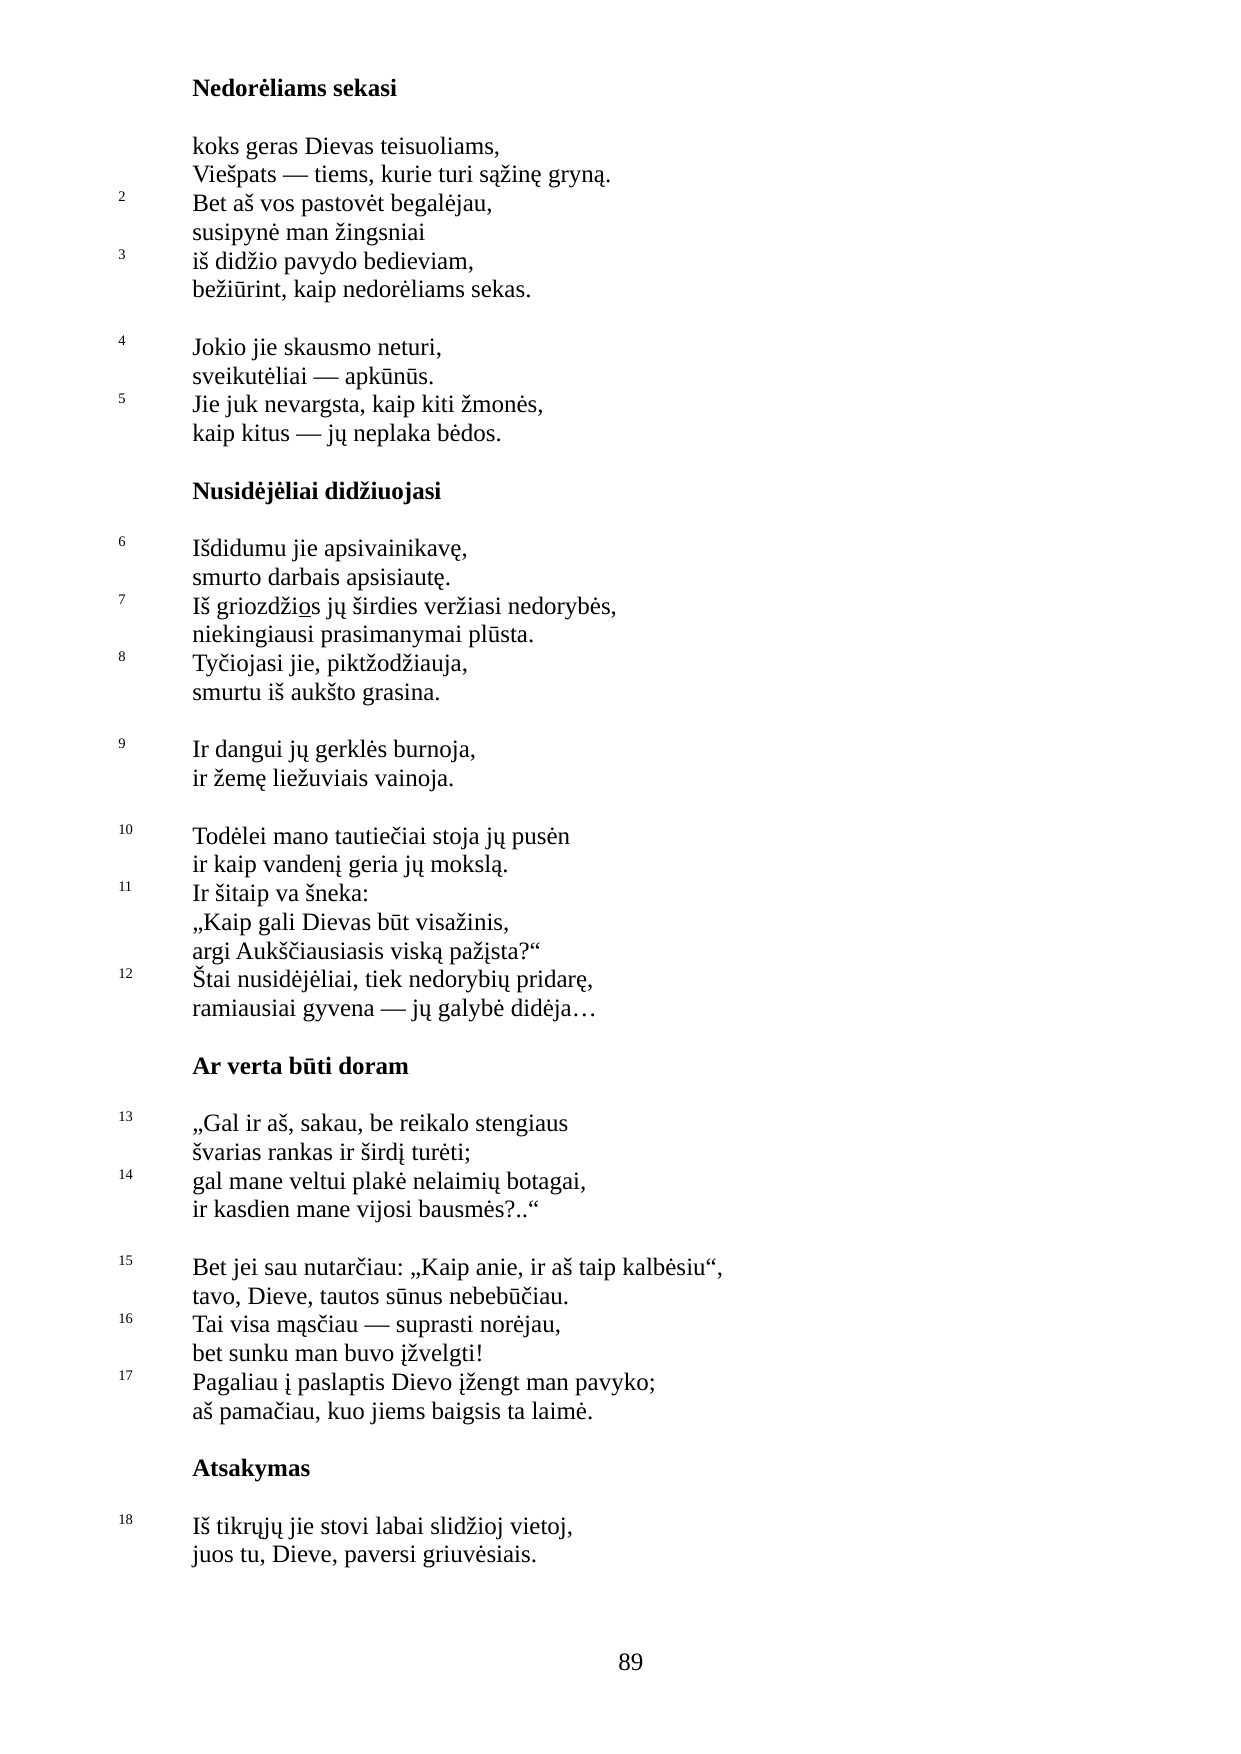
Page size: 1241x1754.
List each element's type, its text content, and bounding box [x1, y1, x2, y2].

text 16 Tai visa mąsčiau — suprasti norėjau, [118, 1309, 1122, 1338]
text smurto darbais apsisiautę. [118, 562, 1122, 591]
text 3 iš didžio pavydo bedieviam, [118, 246, 1122, 274]
text 9 Ir dangui jų gerklės burnoja, [118, 734, 1122, 763]
text 12 Štai nusidėjėliai, tiek nedorybių pridarę, [118, 964, 1122, 993]
text aš pamačiau, kuo jiems baigsis ta laimė. [118, 1396, 1122, 1424]
text niekingiausi prasimanymai plūsta. [118, 619, 1122, 648]
text kaip kitus — jų neplaka bėdos. [118, 418, 1122, 447]
text 14 gal mane veltui plakė nelaimių botagai, [118, 1166, 1122, 1194]
text Atsakymas [118, 1453, 1122, 1482]
text tavo, Dieve, tautos sūnus nebebūčiau. [118, 1281, 1122, 1309]
text 4 Jokio jie skausmo neturi, [118, 332, 1122, 361]
text 13 „Gal ir aš, sakau, be reikalo stengiaus [118, 1108, 1122, 1137]
text švarias rankas ir širdį turėti; [118, 1137, 1122, 1166]
text 11 Ir šitaip va šneka: [118, 878, 1122, 907]
text 18 Iš tikrųjų jie stovi labai slidžioj vietoj, [118, 1511, 1122, 1539]
text ir kasdien mane vijosi bausmės?..“ [118, 1194, 1122, 1223]
text „Kaip gali Dievas būt visažinis, [118, 907, 1122, 936]
text bežiūrint, kaip nedorėliams sekas. [118, 274, 1122, 303]
text ramiausiai gyvena — jų galybė didėja… [118, 993, 1122, 1022]
text 15 Bet jei sau nutarčiau: „Kaip anie, ir aš taip kalbėsiu“, [118, 1252, 1122, 1281]
text 17 Pagaliau į paslaptis Dievo įžengt man pavyko; [118, 1367, 1122, 1396]
text Nedorėliams sekasi [118, 73, 1122, 102]
text sveikutėliai — apkūnūs. [118, 361, 1122, 389]
text koks geras Dievas teisuoliams, [118, 131, 1122, 159]
text 10 Todėlei mano tautiečiai stoja jų pusėn [118, 821, 1122, 849]
text ir kaip vandenį geria jų mokslą. [118, 849, 1122, 878]
text Nusidėjėliai didžiuojasi [118, 476, 1122, 504]
text 8 Tyčiojasi jie, piktžodžiauja, [118, 648, 1122, 677]
text juos tu, Dieve, paversi griuvėsiais. [118, 1539, 1122, 1568]
text smurtu iš aukšto grasina. [118, 677, 1122, 706]
text 6 Išdidumu jie apsivainikavę, [118, 533, 1122, 562]
text 2 Bet aš vos pastovėt begalėjau, [118, 188, 1122, 217]
text bet sunku man buvo įžvelgti! [118, 1338, 1122, 1367]
text Viešpats — tiems, kurie turi sąžinę gryną. [118, 159, 1122, 188]
text Ar verta būti doram [118, 1051, 1122, 1079]
text ir žemę liežuviais vainoja. [118, 763, 1122, 792]
text 5 Jie juk nevargsta, kaip kiti žmonės, [118, 389, 1122, 418]
text argi Aukščiausiasis viską pažįsta?“ [118, 936, 1122, 964]
text susipynė man žingsniai [118, 217, 1122, 246]
text 7 Iš griozdžios jų širdies veržiasi nedorybės, [118, 591, 1122, 619]
